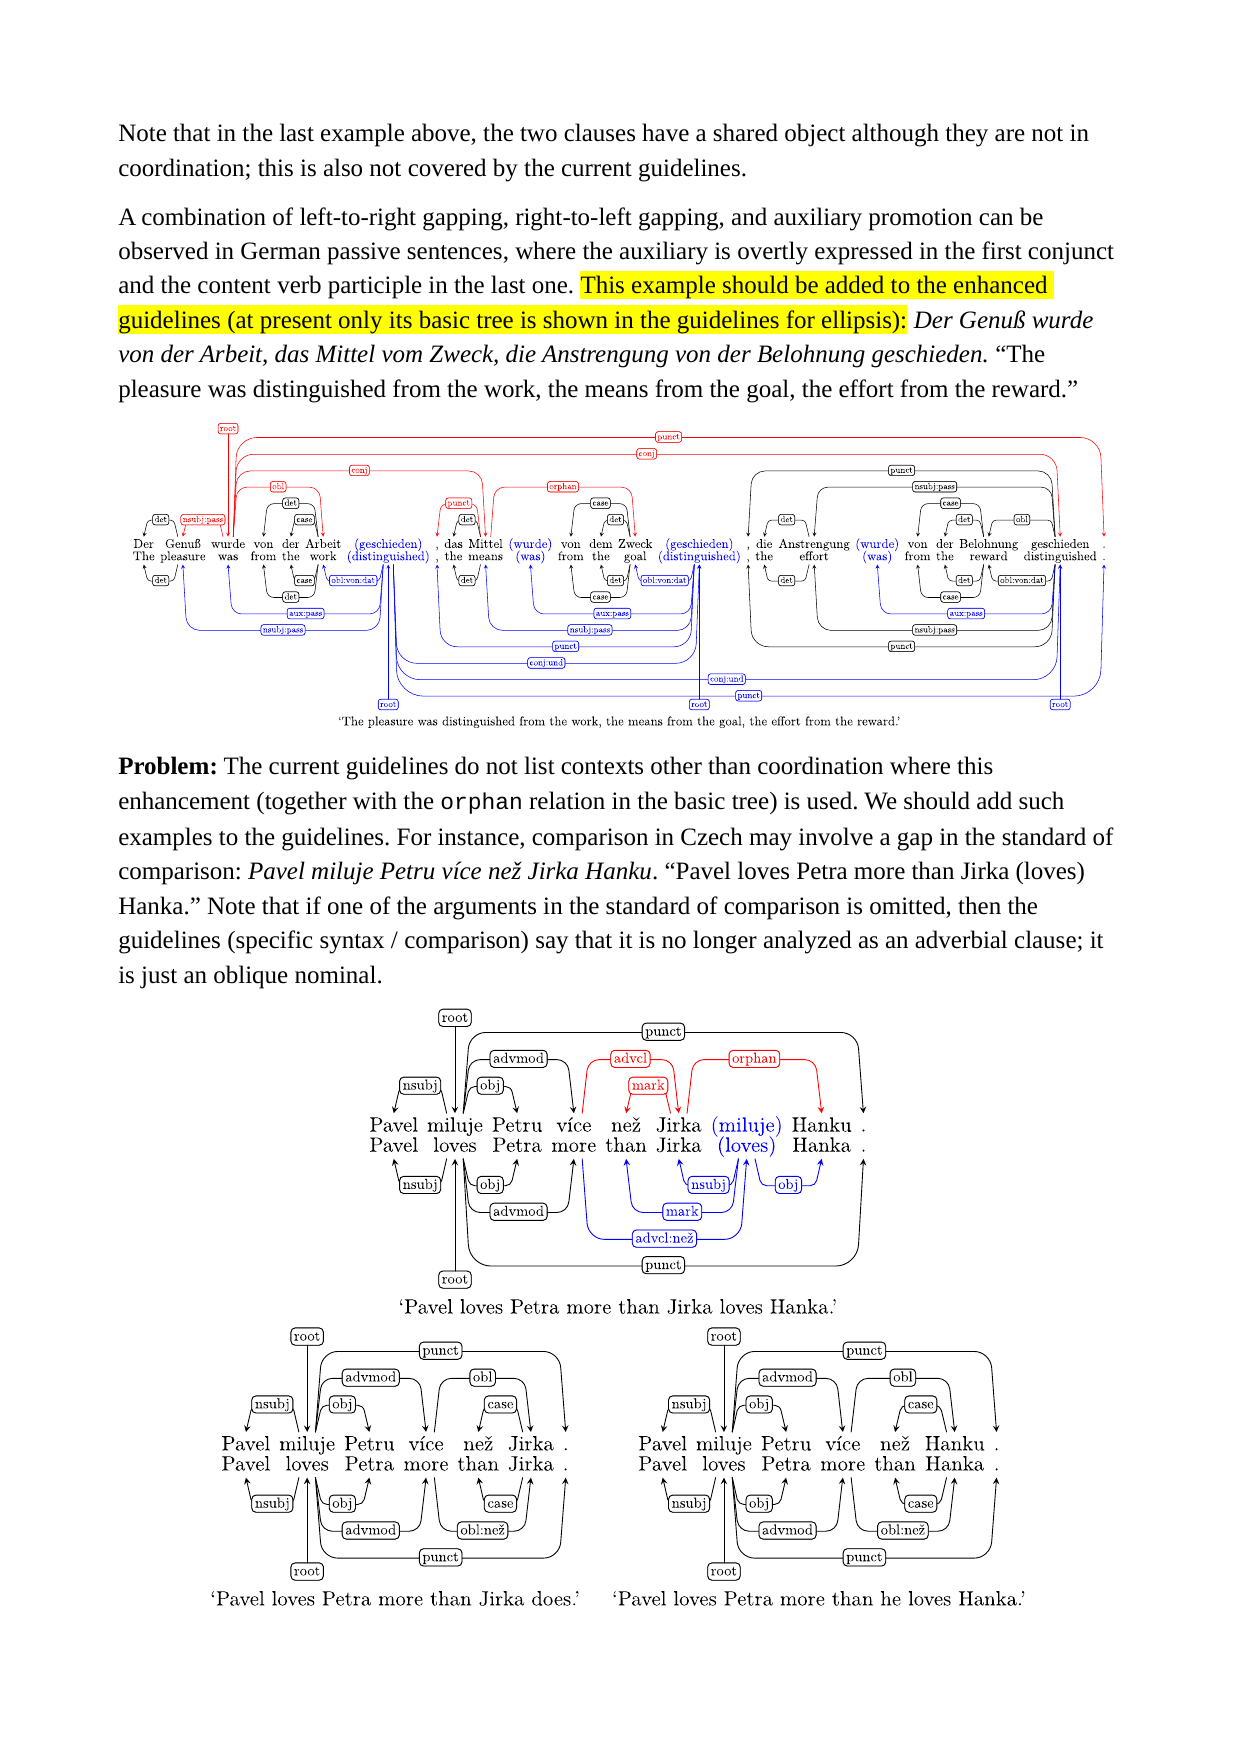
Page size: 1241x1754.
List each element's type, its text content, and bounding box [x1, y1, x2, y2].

text Note that in the last example above, the two clauses have a shared object although they are not in coordination; this is also not covered by the current guidelines. [118, 118, 1122, 181]
text A combination of left-to-right gapping, right-to-left gapping, and auxiliary promotion can be observed in German passive sentences, where the auxiliary is overtly expressed in the first conjunct and the content verb participle in the last one. This example should be added to the enhanced guidelines (at present only its basic tree is shown in the guidelines for ellipsis): Der Genuß wurde von der Arbeit, das Mittel vom Zweck, die Anstrengung von der Belohnung geschieden. “The pleasure was distinguished from the work, the means from the goal, the effort from the reward.” [118, 202, 1122, 403]
text Problem: The current guidelines do not list contexts other than coordination where this enhancement (together with the orphan relation in the basic tree) is used. We should add such examples to the guidelines. For instance, comparison in Czech may involve a gap in the standard of comparison: Pavel miluje Petru více než Jirka Hanku. “Pavel loves Petra more than Jirka (loves) Hanka.” Note that if one of the arguments in the standard of comparison is omitted, then the guidelines (specific syntax / comparison) say that it is no longer analyzed as an adverbial clause; it is just an oblique nominal. [118, 751, 1122, 988]
